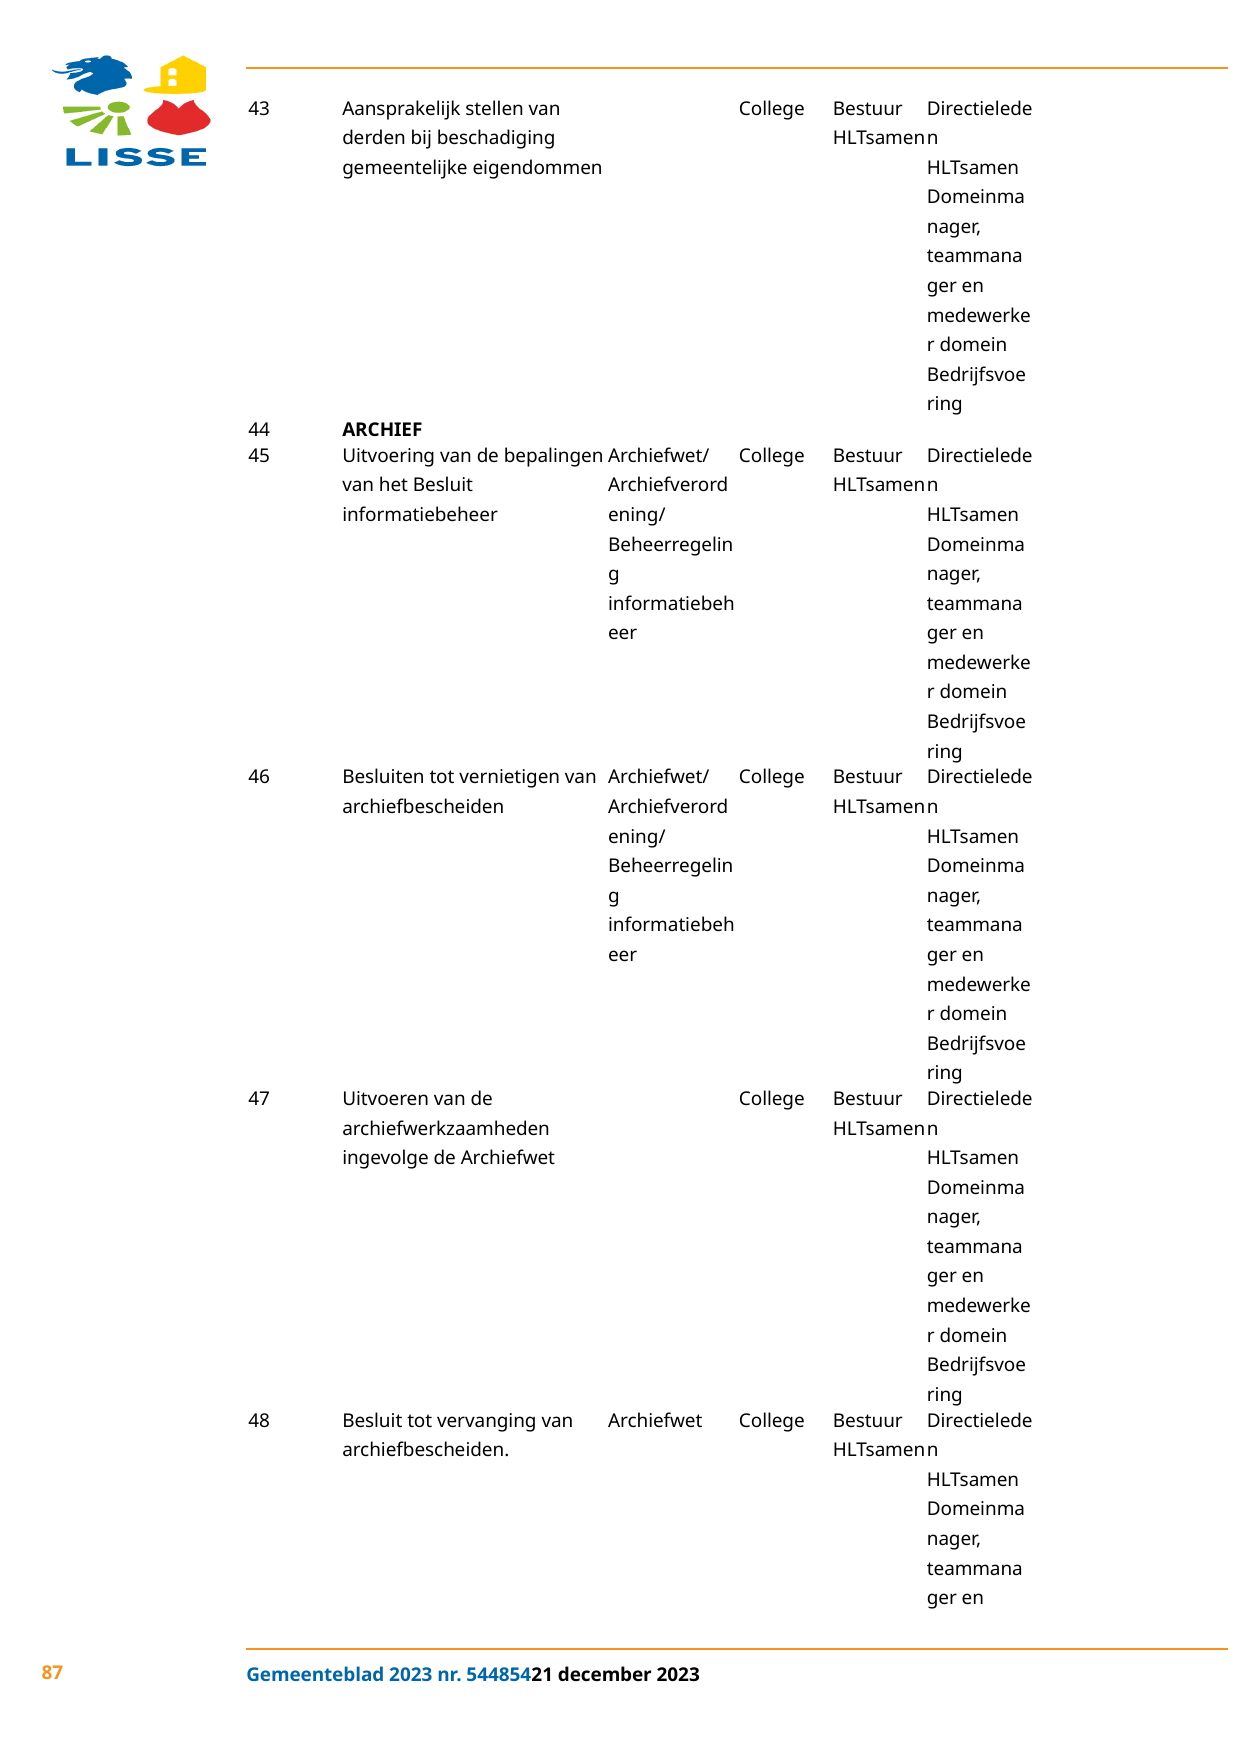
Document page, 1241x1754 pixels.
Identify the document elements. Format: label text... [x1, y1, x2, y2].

table_cell [1033, 416, 1152, 442]
table_cell ARCHIEF [342, 416, 608, 442]
table_cell [608, 416, 739, 442]
table_cell Bestuur HLTsamen [833, 95, 927, 416]
table_cell [1033, 1407, 1152, 1610]
table_cell Directieleden HLTsamen Domeinmanager, teammanager en medewerker domein Bedrijfsvoering [927, 442, 1033, 764]
table_cell Directieleden HLTsamen Domeinmanager, teammanager en medewerker domein Bedrijfsvoering [927, 1085, 1033, 1407]
table_cell Archiefwet/Archiefverordening/ Beheerregeling informatiebeheer [608, 764, 739, 1085]
table_cell [739, 416, 833, 442]
table_cell Directieleden HLTsamen Domeinmanager, teammanager en medewerker domein Bedrijfsvoering [927, 764, 1033, 1085]
table_cell College [739, 764, 833, 1085]
table_cell 44 [248, 416, 342, 442]
table_cell Aansprakelijk stellen van derden bij beschadiging gemeentelijke eigendommen [342, 95, 608, 416]
table_cell College [739, 95, 833, 416]
picture [41, 47, 231, 172]
table_cell Uitvoeren van de archiefwerkzaamheden ingevolge de Archiefwet [342, 1085, 608, 1407]
table_cell Besluiten tot vernietigen van archiefbescheiden [342, 764, 608, 1085]
table_cell Bestuur HLTsamen [833, 1085, 927, 1407]
table_cell 43 [248, 95, 342, 416]
table_cell Uitvoering van de bepalingen van het Besluit informatiebeheer [342, 442, 608, 764]
table_cell [608, 1085, 739, 1407]
table_cell College [739, 1085, 833, 1407]
table_cell College [739, 442, 833, 764]
table_cell 46 [248, 764, 342, 1085]
table_cell [833, 416, 927, 442]
table_cell 48 [248, 1407, 342, 1610]
table_cell Directieleden HLTsamen Domeinmanager, teammanager en medewerker domein Bedrijfsvoering [927, 95, 1033, 416]
table_cell [927, 416, 1033, 442]
table_cell Directieleden HLTsamen Domeinmanager, teammanager en [927, 1407, 1033, 1610]
table_cell Besluit tot vervanging van archiefbescheiden. [342, 1407, 608, 1610]
table_cell Bestuur HLTsamen [833, 764, 927, 1085]
table_cell Bestuur HLTsamen [833, 1407, 927, 1610]
table_cell College [739, 1407, 833, 1610]
table_cell [608, 95, 739, 416]
table_cell Bestuur HLTsamen [833, 442, 927, 764]
table_cell [1033, 1085, 1152, 1407]
table_cell Archiefwet [608, 1407, 739, 1610]
table_cell 45 [248, 442, 342, 764]
table_cell Archiefwet/Archiefverordening/ Beheerregeling informatiebeheer [608, 442, 739, 764]
table_cell 47 [248, 1085, 342, 1407]
table_cell [1033, 442, 1152, 764]
table_cell [1033, 764, 1152, 1085]
table_cell [1033, 95, 1152, 416]
